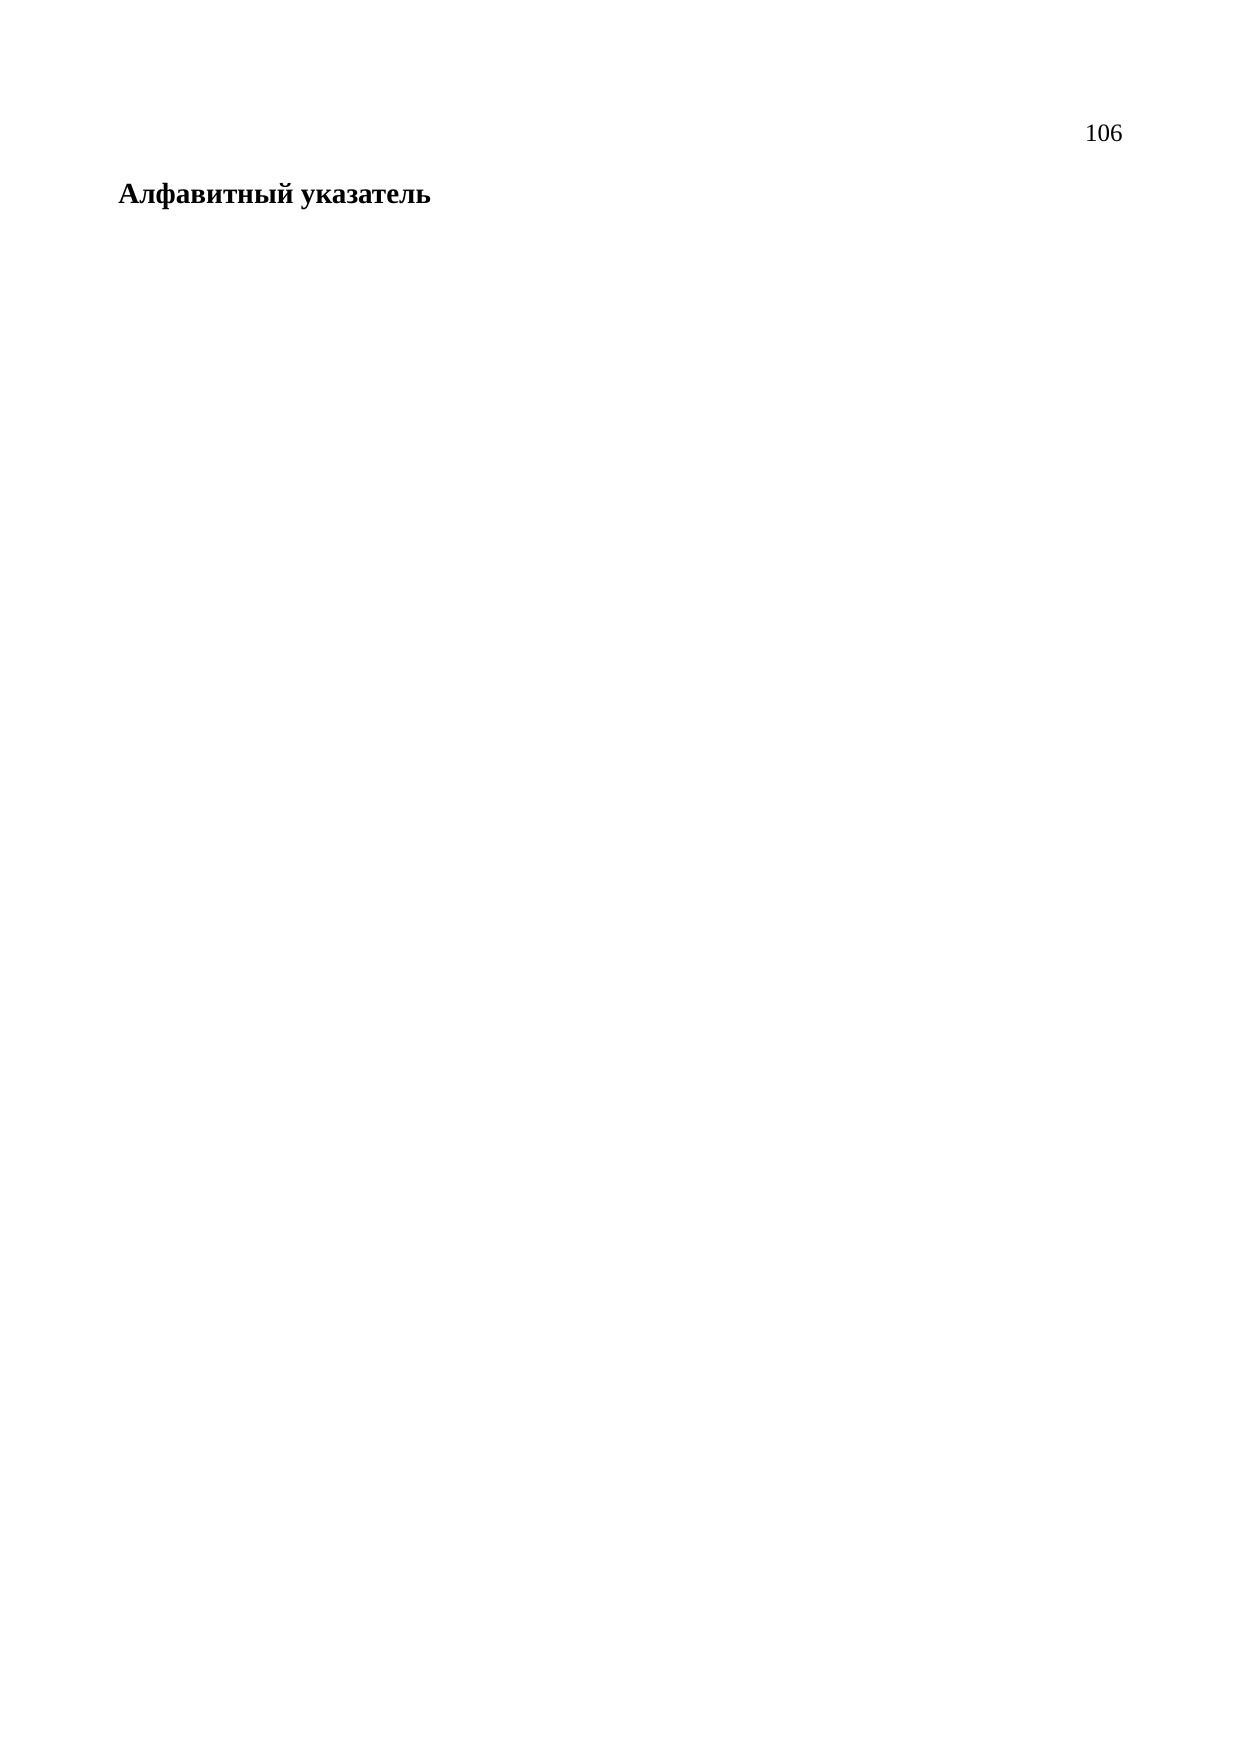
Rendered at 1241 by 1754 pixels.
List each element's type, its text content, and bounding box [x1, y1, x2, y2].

subtitle Алфавитный указатель [118, 176, 1122, 210]
